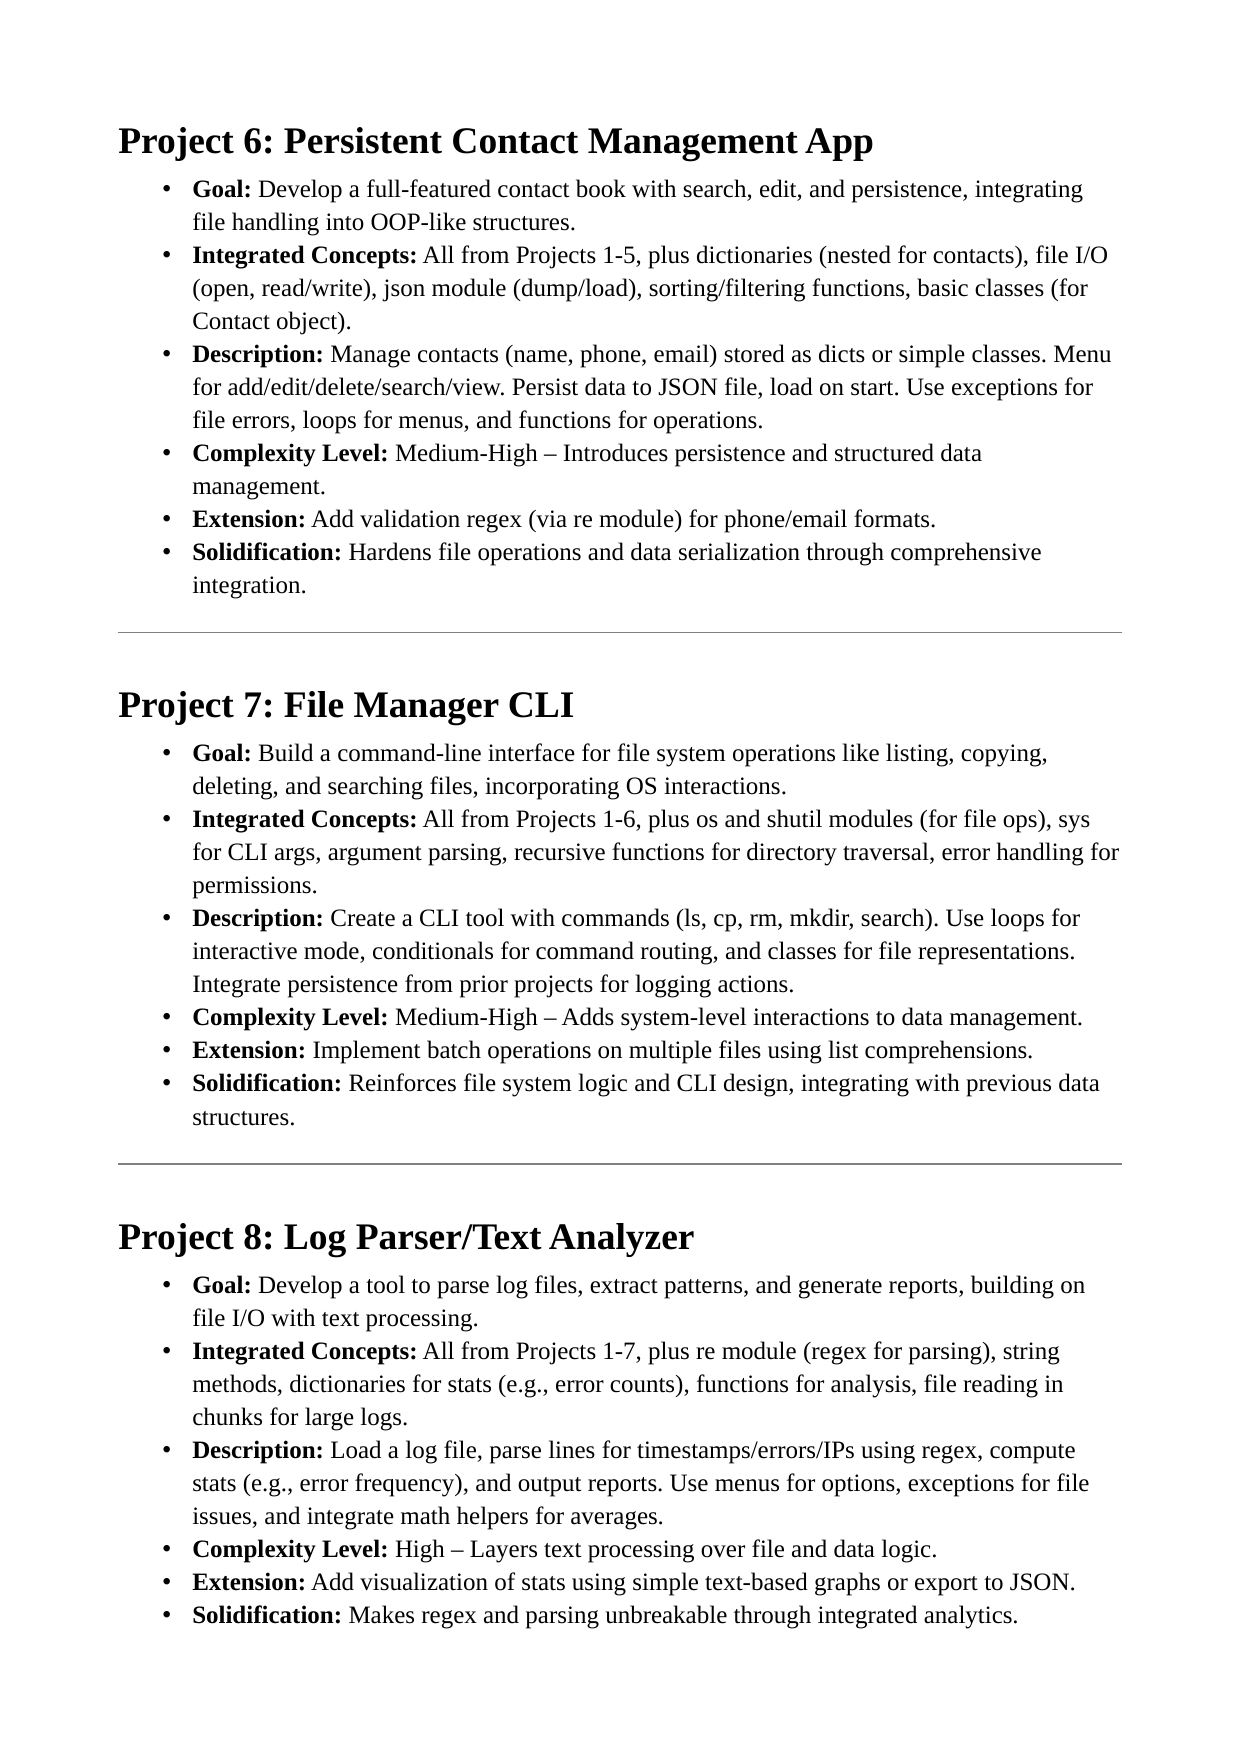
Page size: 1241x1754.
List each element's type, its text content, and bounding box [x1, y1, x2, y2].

subtitle Project 8: Log Parser/Text Analyzer [118, 1214, 1122, 1257]
list Goal: Develop a full-featured contact book with search, edit, and persistence, integrating file handling into OOP-like structures. [162, 174, 1122, 236]
list Extension: Add visualization of stats using simple text-based graphs or export to JSON. [162, 1567, 1122, 1596]
list Goal: Build a command-line interface for file system operations like listing, copying, deleting, and searching files, incorporating OS interactions. [162, 738, 1122, 800]
list Solidification: Reinforces file system logic and CLI design, integrating with previous data structures. [162, 1068, 1122, 1130]
list Complexity Level: Medium-High – Introduces persistence and structured data management. [162, 438, 1122, 500]
list Complexity Level: High – Layers text processing over file and data logic. [162, 1534, 1122, 1563]
list Description: Create a CLI tool with commands (ls, cp, rm, mkdir, search). Use loops for interactive mode, conditionals for command routing, and classes for file representations. Integrate persistence from prior projects for logging actions. [162, 903, 1122, 998]
list Extension: Add validation regex (via re module) for phone/email formats. [162, 504, 1122, 533]
list Integrated Concepts: All from Projects 1-6, plus os and shutil modules (for file ops), sys for CLI args, argument parsing, recursive functions for directory traversal, error handling for permissions. [162, 804, 1122, 899]
list Solidification: Hardens file operations and data serialization through comprehensive integration. [162, 537, 1122, 599]
list Description: Manage contacts (name, phone, email) stored as dicts or simple classes. Menu for add/edit/delete/search/view. Persist data to JSON file, load on start. Use exceptions for file errors, loops for menus, and functions for operations. [162, 339, 1122, 434]
list Integrated Concepts: All from Projects 1-5, plus dictionaries (nested for contacts), file I/O (open, read/write), json module (dump/load), sorting/filtering functions, basic classes (for Contact object). [162, 240, 1122, 334]
subtitle Project 7: File Manager CLI [118, 683, 1122, 726]
list Extension: Implement batch operations on multiple files using list comprehensions. [162, 1036, 1122, 1064]
list Goal: Develop a tool to parse log files, extract patterns, and generate reports, building on file I/O with text processing. [162, 1270, 1122, 1332]
list Solidification: Makes regex and parsing unbreakable through integrated analytics. [162, 1600, 1122, 1629]
list Description: Load a log file, parse lines for timestamps/errors/IPs using regex, compute stats (e.g., error frequency), and output reports. Use menus for options, exceptions for file issues, and integrate math helpers for averages. [162, 1435, 1122, 1530]
list Integrated Concepts: All from Projects 1-7, plus re module (regex for parsing), string methods, dictionaries for stats (e.g., error counts), functions for analysis, file reading in chunks for large logs. [162, 1336, 1122, 1431]
list Complexity Level: Medium-High – Adds system-level interactions to data management. [162, 1002, 1122, 1031]
subtitle Project 6: Persistent Contact Management App [118, 118, 1122, 161]
